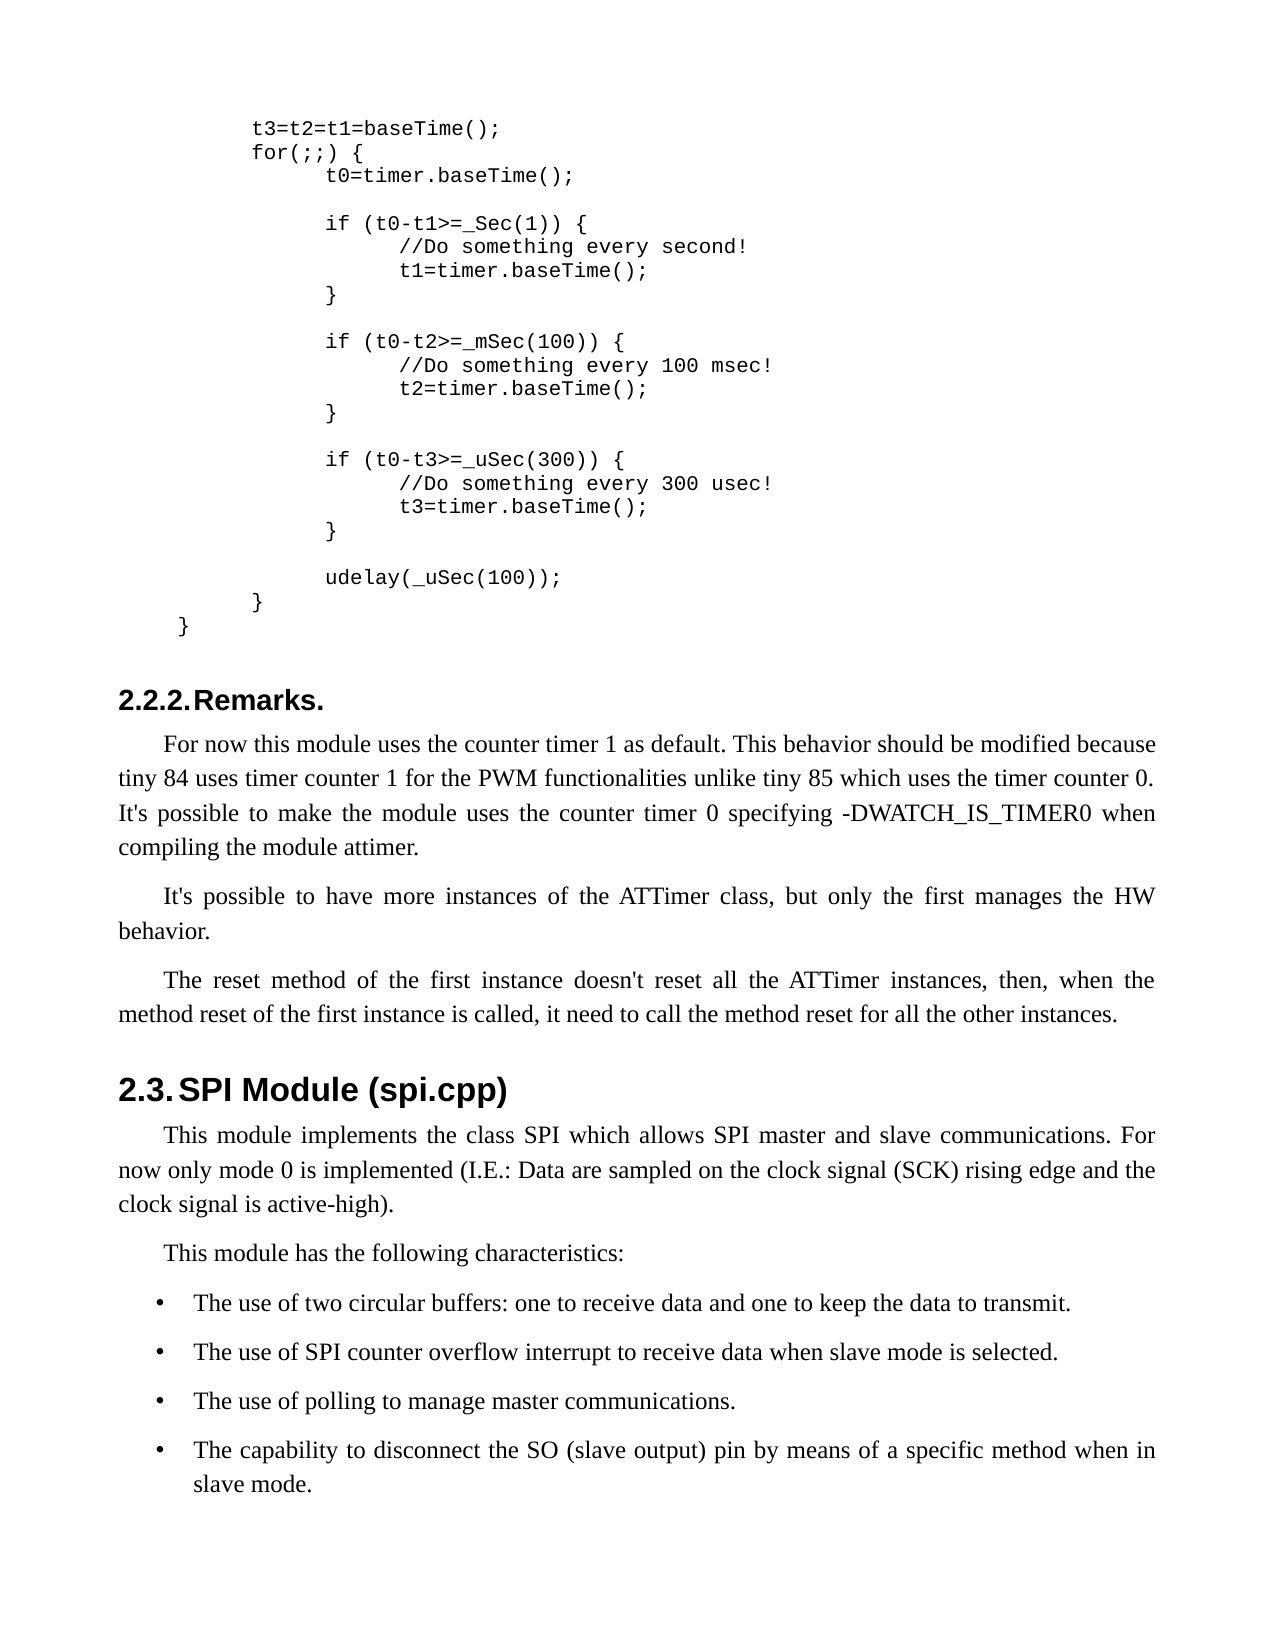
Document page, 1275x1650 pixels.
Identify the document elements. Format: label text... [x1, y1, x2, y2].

text } [177, 591, 1098, 615]
text The reset method of the first instance doesn't reset all the ATTimer instances, then, when the method reset of the first instance is called, it need to call the method reset for all the other instances. [118, 965, 1157, 1028]
text It's possible to have more instances of the ATTimer class, but only the first manages the HW behavior. [118, 881, 1157, 945]
text } [177, 615, 1098, 638]
text if (t0-t2>=_mSec(100)) { [177, 331, 1098, 354]
text t2=timer.baseTime(); [177, 378, 1098, 402]
subtitle SPI Module (spi.cpp) [118, 1069, 1157, 1108]
text if (t0-t1>=_Sec(1)) { [177, 213, 1098, 236]
text For now this module uses the counter timer 1 as default. This behavior should be modified because tiny 84 uses timer counter 1 for the PWM functionalities unlike tiny 85 which uses the timer counter 0. It's possible to make the module uses the counter timer 0 specifying -DWATCH_IS_TIMER0 when compiling the module attimer. [118, 729, 1157, 861]
text This module has the following characteristics: [118, 1238, 1157, 1267]
text //Do something every 300 usec! [177, 473, 1098, 496]
list The use of SPI counter overflow interrupt to receive data when slave mode is selected. [156, 1337, 1157, 1365]
text //Do something every second! [177, 236, 1098, 260]
list The capability to disconnect the SO (slave output) pin by means of a specific method when in slave mode. [156, 1435, 1157, 1498]
text if (t0-t3>=_uSec(300)) { [177, 449, 1098, 473]
text for(;;) { [177, 142, 1098, 165]
text t1=timer.baseTime(); [177, 260, 1098, 284]
text } [177, 402, 1098, 426]
list The use of two circular buffers: one to receive data and one to keep the data to transmit. [156, 1288, 1157, 1316]
text udelay(_uSec(100)); [177, 567, 1098, 591]
text } [177, 520, 1098, 544]
text } [177, 284, 1098, 307]
text t3=t2=t1=baseTime(); [177, 118, 1098, 142]
text //Do something every 100 msec! [177, 354, 1098, 378]
list The use of polling to manage master communications. [156, 1386, 1157, 1414]
text t3=timer.baseTime(); [177, 496, 1098, 520]
text t0=timer.baseTime(); [177, 165, 1098, 189]
subtitle Remarks. [118, 683, 1157, 716]
text This module implements the class SPI which allows SPI master and slave communications. For now only mode 0 is implemented (I.E.: Data are sampled on the clock signal (SCK) rising edge and the clock signal is active-high). [118, 1121, 1157, 1218]
